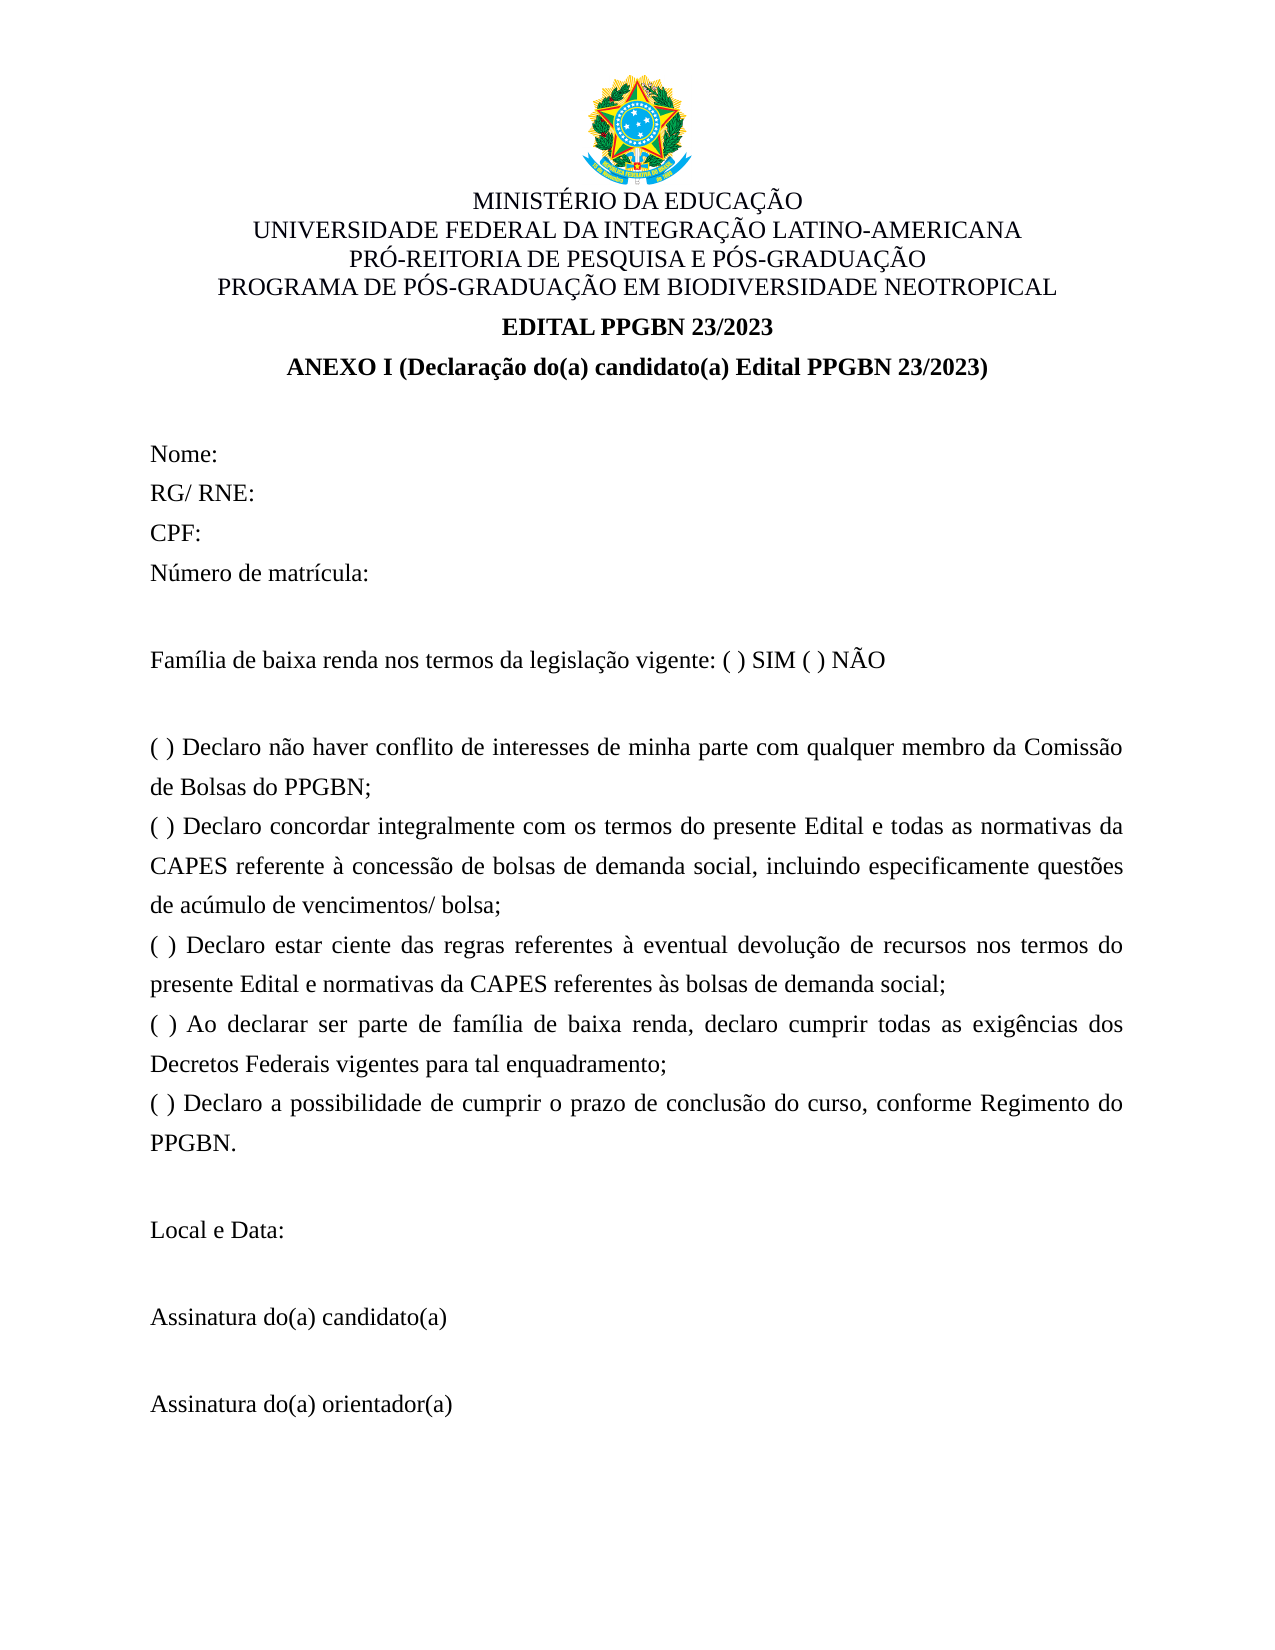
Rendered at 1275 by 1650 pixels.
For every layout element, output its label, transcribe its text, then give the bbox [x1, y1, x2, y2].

text ( ) Declaro a possibilidade de cumprir o prazo de conclusão do curso, conforme Regimento do PPGBN. [150, 1088, 1125, 1157]
picture [659, 163, 673, 171]
picture [601, 163, 622, 182]
text ( ) Declaro estar ciente das regras referentes à eventual devolução de recursos nos termos do presente Edital e normativas da CAPES referentes às bolsas de demanda social; [150, 930, 1125, 998]
text ( ) Ao declarar ser parte de família de baixa renda, declaro cumprir todas as exigências dos Decretos Federais vigentes para tal enquadramento; [150, 1009, 1125, 1077]
text MINISTÉRIO DA EDUCAÇÃO [150, 186, 1125, 215]
text EDITAL PPGBN 23/2023 [150, 312, 1125, 341]
text RG/ RNE: [150, 478, 1125, 507]
text Número de matrícula: [150, 558, 1125, 586]
picture [582, 75, 692, 185]
text Família de baixa renda nos termos da legislação vigente: ( ) SIM ( ) NÃO [150, 645, 1125, 673]
text Local e Data: [150, 1215, 1125, 1244]
text ( ) Declaro concordar integralmente com os termos do presente Edital e todas as normativas da CAPES referente à concessão de bolsas de demanda social, incluindo especificamente questões de acúmulo de vencimentos/ bolsa; [150, 811, 1125, 919]
text PRÓ-REITORIA DE PESQUISA E PÓS-GRADUAÇÃO [150, 244, 1125, 272]
text UNIVERSIDADE FEDERAL DA INTEGRAÇÃO LATINO-AMERICANA [150, 215, 1125, 244]
text ANEXO I (Declaração do(a) candidato(a) Edital PPGBN 23/2023) [150, 352, 1125, 380]
picture [654, 158, 692, 185]
text Assinatura do(a) candidato(a) [150, 1302, 1125, 1331]
text ( ) Declaro não haver conflito de interesses de minha parte com qualquer membro da Comissão de Bolsas do PPGBN; [150, 732, 1125, 800]
text PROGRAMA DE PÓS-GRADUAÇÃO EM BIODIVERSIDADE NEOTROPICAL [150, 272, 1125, 301]
text CPF: [150, 518, 1125, 547]
text Nome: [150, 439, 1125, 468]
text Assinatura do(a) orientador(a) [150, 1389, 1125, 1418]
